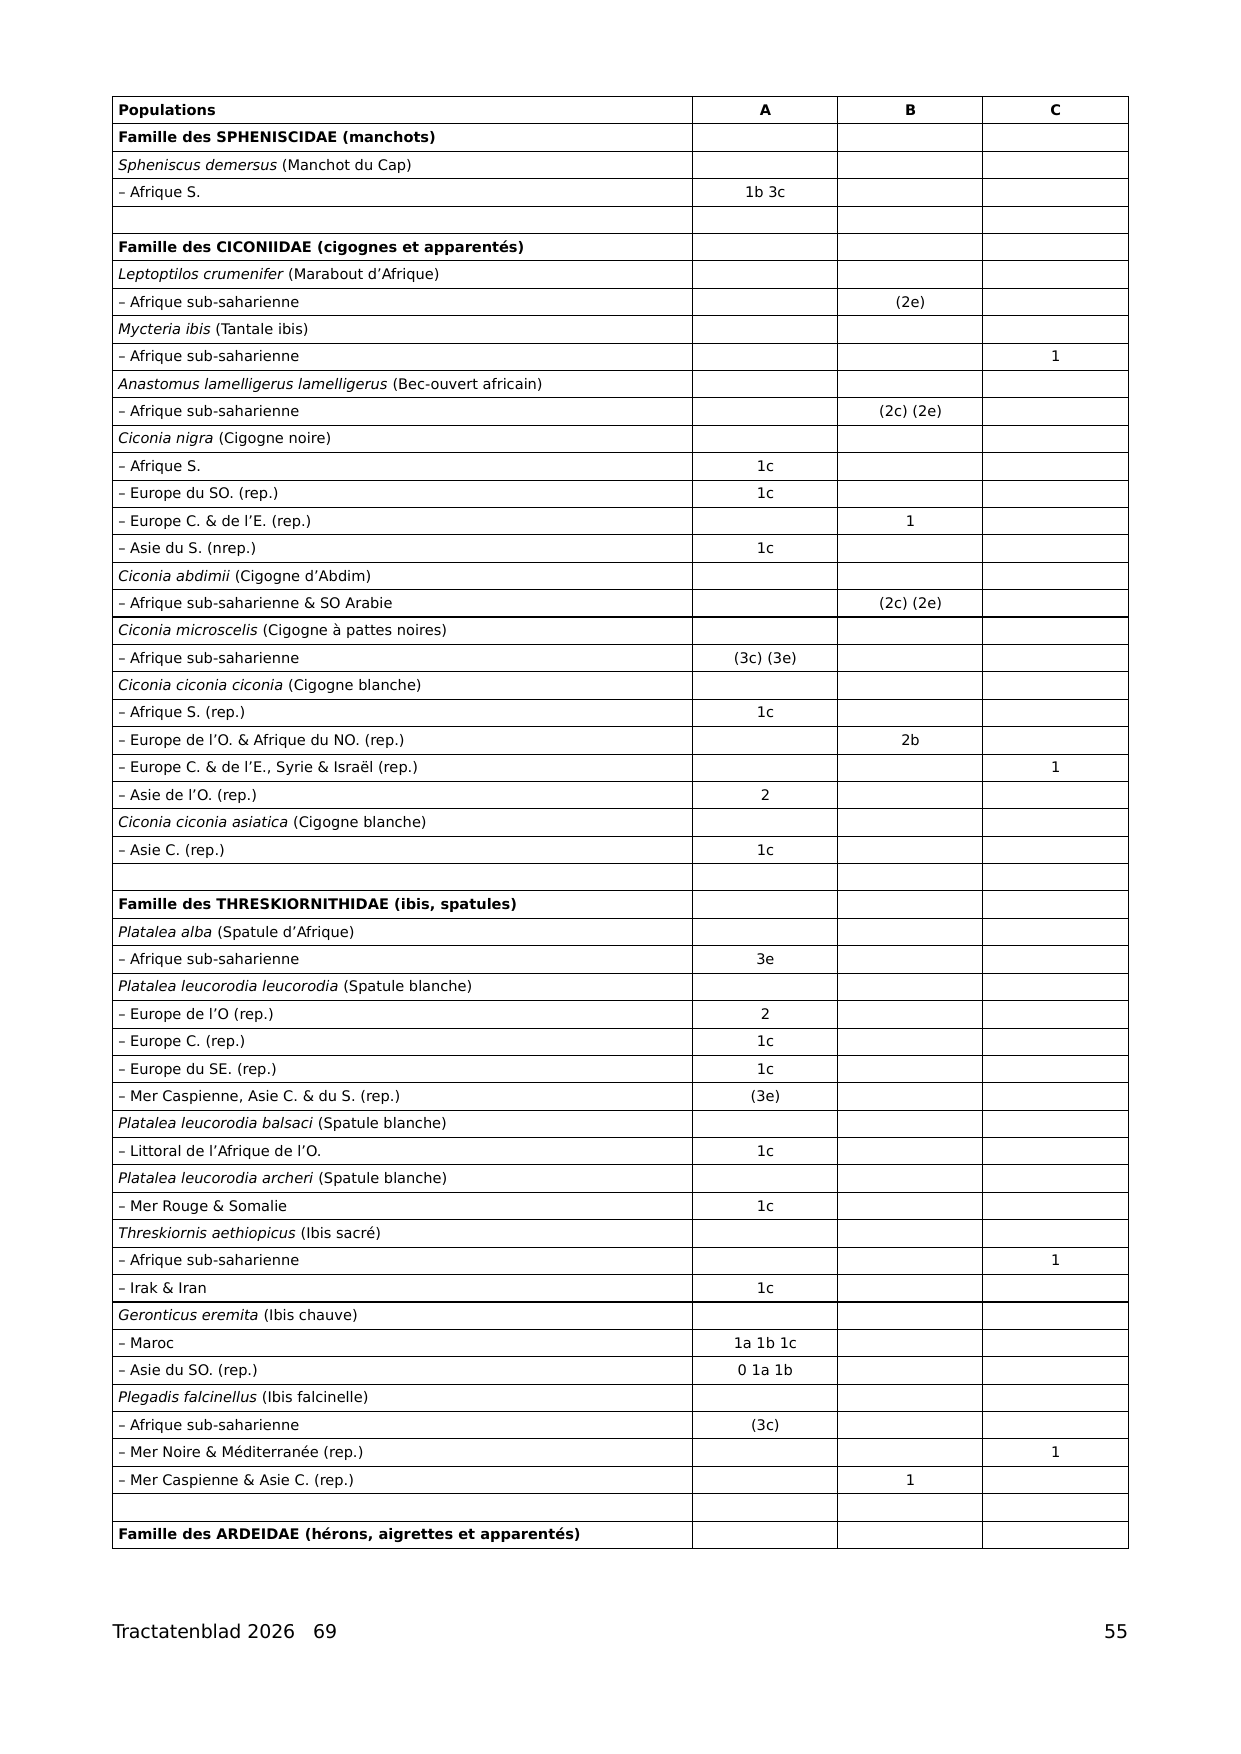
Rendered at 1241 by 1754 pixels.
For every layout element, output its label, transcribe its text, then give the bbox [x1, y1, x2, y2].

table_cell 1c [693, 453, 837, 479]
table_cell [838, 1330, 982, 1356]
table_cell [983, 371, 1128, 397]
table_cell – Asie de l’O. (rep.) [113, 782, 692, 808]
table_cell [693, 1220, 837, 1247]
table_header C [983, 97, 1128, 123]
table_cell [983, 1494, 1128, 1521]
table_cell [693, 344, 837, 370]
table_cell Anastomus lamelligerus lamelligerus (Bec-ouvert africain) [113, 371, 692, 397]
table_cell [983, 1165, 1128, 1192]
table_cell [693, 891, 837, 918]
table_cell [693, 1111, 837, 1137]
table_cell – Europe du SE. (rep.) [113, 1056, 692, 1082]
table_cell 1 [838, 508, 982, 534]
table_cell [838, 371, 982, 397]
table_cell [838, 809, 982, 836]
table_cell [838, 1193, 982, 1219]
table_cell – Littoral de l’Afrique de l’O. [113, 1138, 692, 1164]
table_cell [983, 481, 1128, 507]
table_cell (2c) (2e) [838, 590, 982, 616]
table_cell [983, 508, 1128, 534]
table_cell [113, 207, 692, 233]
table_cell [838, 755, 982, 781]
table_cell [838, 179, 982, 206]
table_cell [983, 179, 1128, 206]
table_cell – Afrique sub-saharienne [113, 645, 692, 671]
table_cell [983, 1357, 1128, 1383]
table_cell 1c [693, 1275, 837, 1301]
table_cell – Afrique S. [113, 179, 692, 206]
table_cell [838, 672, 982, 699]
table_cell [983, 809, 1128, 836]
table_cell – Afrique sub-saharienne & SO Arabie [113, 590, 692, 616]
table_cell [693, 316, 837, 342]
table_cell [838, 261, 982, 288]
table_cell Ciconia ciconia ciconia (Cigogne blanche) [113, 672, 692, 699]
table_cell 1 [983, 344, 1128, 370]
table_cell [983, 1275, 1128, 1301]
table_cell [693, 1165, 837, 1192]
table_cell 1 [983, 1439, 1128, 1466]
table_cell [983, 946, 1128, 973]
table_cell Spheniscus demersus (Manchot du Cap) [113, 152, 692, 178]
table_cell Plegadis falcinellus (Ibis falcinelle) [113, 1385, 692, 1411]
table_cell [838, 344, 982, 370]
table_cell – Mer Rouge & Somalie [113, 1193, 692, 1219]
table_cell [838, 124, 982, 151]
table_cell Platalea alba (Spatule d’Afrique) [113, 919, 692, 945]
table_cell [838, 1220, 982, 1247]
table_cell Mycteria ibis (Tantale ibis) [113, 316, 692, 342]
table_cell [983, 590, 1128, 616]
table_cell [693, 508, 837, 534]
table_cell 1b 3c [693, 179, 837, 206]
table_cell [983, 1412, 1128, 1438]
table_cell (3e) [693, 1083, 837, 1109]
table_cell (3c) (3e) [693, 645, 837, 671]
table_cell Famille des CICONIIDAE (cigognes et apparentés) [113, 234, 692, 260]
table_cell – Afrique sub-saharienne [113, 398, 692, 425]
table_cell [693, 398, 837, 425]
table_cell [983, 426, 1128, 452]
table_cell [838, 152, 982, 178]
table_cell – Afrique sub-saharienne [113, 344, 692, 370]
table_cell [838, 1138, 982, 1164]
table_cell [693, 371, 837, 397]
table_cell [983, 398, 1128, 425]
table_cell – Asie C. (rep.) [113, 837, 692, 863]
table_cell [983, 919, 1128, 945]
table_cell [838, 1056, 982, 1082]
table_cell [983, 234, 1128, 260]
table_cell Ciconia nigra (Cigogne noire) [113, 426, 692, 452]
table_cell – Europe du SO. (rep.) [113, 481, 692, 507]
table_cell [983, 1029, 1128, 1055]
table_cell [983, 152, 1128, 178]
table_cell [838, 919, 982, 945]
table_cell [693, 1439, 837, 1466]
table_cell – Europe de l’O. & Afrique du NO. (rep.) [113, 727, 692, 753]
table_cell 1 [983, 755, 1128, 781]
table_cell [838, 1001, 982, 1027]
table_cell [983, 124, 1128, 151]
table_cell [838, 1111, 982, 1137]
table_cell [693, 672, 837, 699]
table_cell [693, 919, 837, 945]
table_cell [693, 234, 837, 260]
table_cell [838, 1522, 982, 1548]
table_cell Ciconia microscelis (Cigogne à pattes noires) [113, 618, 692, 644]
table_cell – Europe C. & de l’E., Syrie & Israël (rep.) [113, 755, 692, 781]
table_cell – Afrique sub-saharienne [113, 1248, 692, 1274]
table_cell [983, 1385, 1128, 1411]
table_cell [693, 864, 837, 890]
table_cell [838, 1357, 982, 1383]
table_cell – Europe C. & de l’E. (rep.) [113, 508, 692, 534]
table_cell [983, 261, 1128, 288]
table_cell [983, 1083, 1128, 1109]
table_cell [983, 563, 1128, 589]
table_cell – Europe C. (rep.) [113, 1029, 692, 1055]
table_cell [693, 755, 837, 781]
table_cell – Europe de l’O (rep.) [113, 1001, 692, 1027]
table_cell [693, 974, 837, 1000]
table_cell [983, 891, 1128, 918]
table_cell [983, 1056, 1128, 1082]
table_cell Ciconia abdimii (Cigogne d’Abdim) [113, 563, 692, 589]
table_cell [983, 1138, 1128, 1164]
table_cell [983, 207, 1128, 233]
table_cell Platalea leucorodia balsaci (Spatule blanche) [113, 1111, 692, 1137]
table_cell 1 [838, 1467, 982, 1493]
table_cell 2 [693, 1001, 837, 1027]
table_cell 1c [693, 1138, 837, 1164]
table_cell 1c [693, 700, 837, 726]
table_cell [838, 700, 982, 726]
table_cell [838, 453, 982, 479]
table_cell [983, 453, 1128, 479]
table_cell 1c [693, 1056, 837, 1082]
table_cell – Afrique S. (rep.) [113, 700, 692, 726]
table_cell [838, 1083, 982, 1109]
table_header B [838, 97, 982, 123]
table_cell – Mer Caspienne & Asie C. (rep.) [113, 1467, 692, 1493]
table_cell [838, 1165, 982, 1192]
table_cell [983, 1220, 1128, 1247]
table_cell [693, 1248, 837, 1274]
table_cell – Afrique sub-saharienne [113, 1412, 692, 1438]
table_cell [693, 426, 837, 452]
table_cell Leptoptilos crumenifer (Marabout d’Afrique) [113, 261, 692, 288]
table_cell Platalea leucorodia leucorodia (Spatule blanche) [113, 974, 692, 1000]
table_cell 1c [693, 837, 837, 863]
table_cell [983, 700, 1128, 726]
table_cell – Irak & Iran [113, 1275, 692, 1301]
table_cell [838, 535, 982, 562]
table_cell [983, 289, 1128, 315]
table_cell Famille des ARDEIDAE (hérons, aigrettes et apparentés) [113, 1522, 692, 1548]
table_cell [983, 618, 1128, 644]
table_cell [838, 864, 982, 890]
table_cell [983, 837, 1128, 863]
table_cell [838, 481, 982, 507]
table_cell (2e) [838, 289, 982, 315]
table_cell [693, 727, 837, 753]
table_cell [838, 782, 982, 808]
table_cell [693, 207, 837, 233]
table_cell [693, 809, 837, 836]
table_cell – Mer Caspienne, Asie C. & du S. (rep.) [113, 1083, 692, 1109]
table_cell [693, 289, 837, 315]
table_cell [838, 974, 982, 1000]
table_cell 1c [693, 481, 837, 507]
table_cell [983, 645, 1128, 671]
table_cell [983, 1001, 1128, 1027]
table_cell [983, 535, 1128, 562]
table_cell [838, 426, 982, 452]
table_cell [838, 618, 982, 644]
table_cell [838, 946, 982, 973]
table_cell Ciconia ciconia asiatica (Cigogne blanche) [113, 809, 692, 836]
table_cell [693, 152, 837, 178]
table_cell – Afrique S. [113, 453, 692, 479]
table_cell 1c [693, 1193, 837, 1219]
table_cell [113, 1494, 692, 1521]
table_cell [838, 1494, 982, 1521]
table_cell [693, 590, 837, 616]
table_cell Famille des SPHENISCIDAE (manchots) [113, 124, 692, 151]
table_cell [838, 1412, 982, 1438]
table_cell [693, 1303, 837, 1329]
table_cell [693, 1385, 837, 1411]
table_cell [838, 837, 982, 863]
table_cell Geronticus eremita (Ibis chauve) [113, 1303, 692, 1329]
table_cell 1 [983, 1248, 1128, 1274]
table_cell Famille des THRESKIORNITHIDAE (ibis, spatules) [113, 891, 692, 918]
table_cell – Asie du SO. (rep.) [113, 1357, 692, 1383]
table_cell [838, 563, 982, 589]
table_cell – Afrique sub-saharienne [113, 289, 692, 315]
table_cell Platalea leucorodia archeri (Spatule blanche) [113, 1165, 692, 1192]
table_cell – Mer Noire & Méditerranée (rep.) [113, 1439, 692, 1466]
table_cell – Maroc [113, 1330, 692, 1356]
table_cell [983, 1303, 1128, 1329]
table_cell 2 [693, 782, 837, 808]
table_cell [983, 1330, 1128, 1356]
table_cell 1a 1b 1c [693, 1330, 837, 1356]
table_cell [693, 261, 837, 288]
table_cell [838, 316, 982, 342]
table_cell [983, 782, 1128, 808]
table_cell [983, 974, 1128, 1000]
table_cell 0 1a 1b [693, 1357, 837, 1383]
table_cell [693, 1467, 837, 1493]
table_cell [838, 1439, 982, 1466]
table_cell [693, 1494, 837, 1521]
table_cell [983, 316, 1128, 342]
table_cell 1c [693, 1029, 837, 1055]
table_cell [838, 1275, 982, 1301]
table_cell (3c) [693, 1412, 837, 1438]
table_cell 2b [838, 727, 982, 753]
table_cell [693, 618, 837, 644]
table_cell [983, 672, 1128, 699]
table_cell [693, 1522, 837, 1548]
table_header Populations [113, 97, 692, 123]
table_cell [983, 1193, 1128, 1219]
table_cell 1c [693, 535, 837, 562]
table_cell – Afrique sub-saharienne [113, 946, 692, 973]
table_cell – Asie du S. (nrep.) [113, 535, 692, 562]
table_cell [838, 1385, 982, 1411]
table_cell [838, 645, 982, 671]
table_cell [983, 1522, 1128, 1548]
table_cell [113, 864, 692, 890]
table_cell [983, 864, 1128, 890]
table_cell (2c) (2e) [838, 398, 982, 425]
table_header A [693, 97, 837, 123]
table_cell [983, 727, 1128, 753]
table_cell [838, 207, 982, 233]
table_cell [838, 1029, 982, 1055]
table_cell [838, 1303, 982, 1329]
table_cell [983, 1111, 1128, 1137]
table_cell [693, 563, 837, 589]
table_cell [838, 891, 982, 918]
table_cell [838, 234, 982, 260]
table_cell Threskiornis aethiopicus (Ibis sacré) [113, 1220, 692, 1247]
table_cell 3e [693, 946, 837, 973]
table_cell [693, 124, 837, 151]
table_cell [983, 1467, 1128, 1493]
table_cell [838, 1248, 982, 1274]
